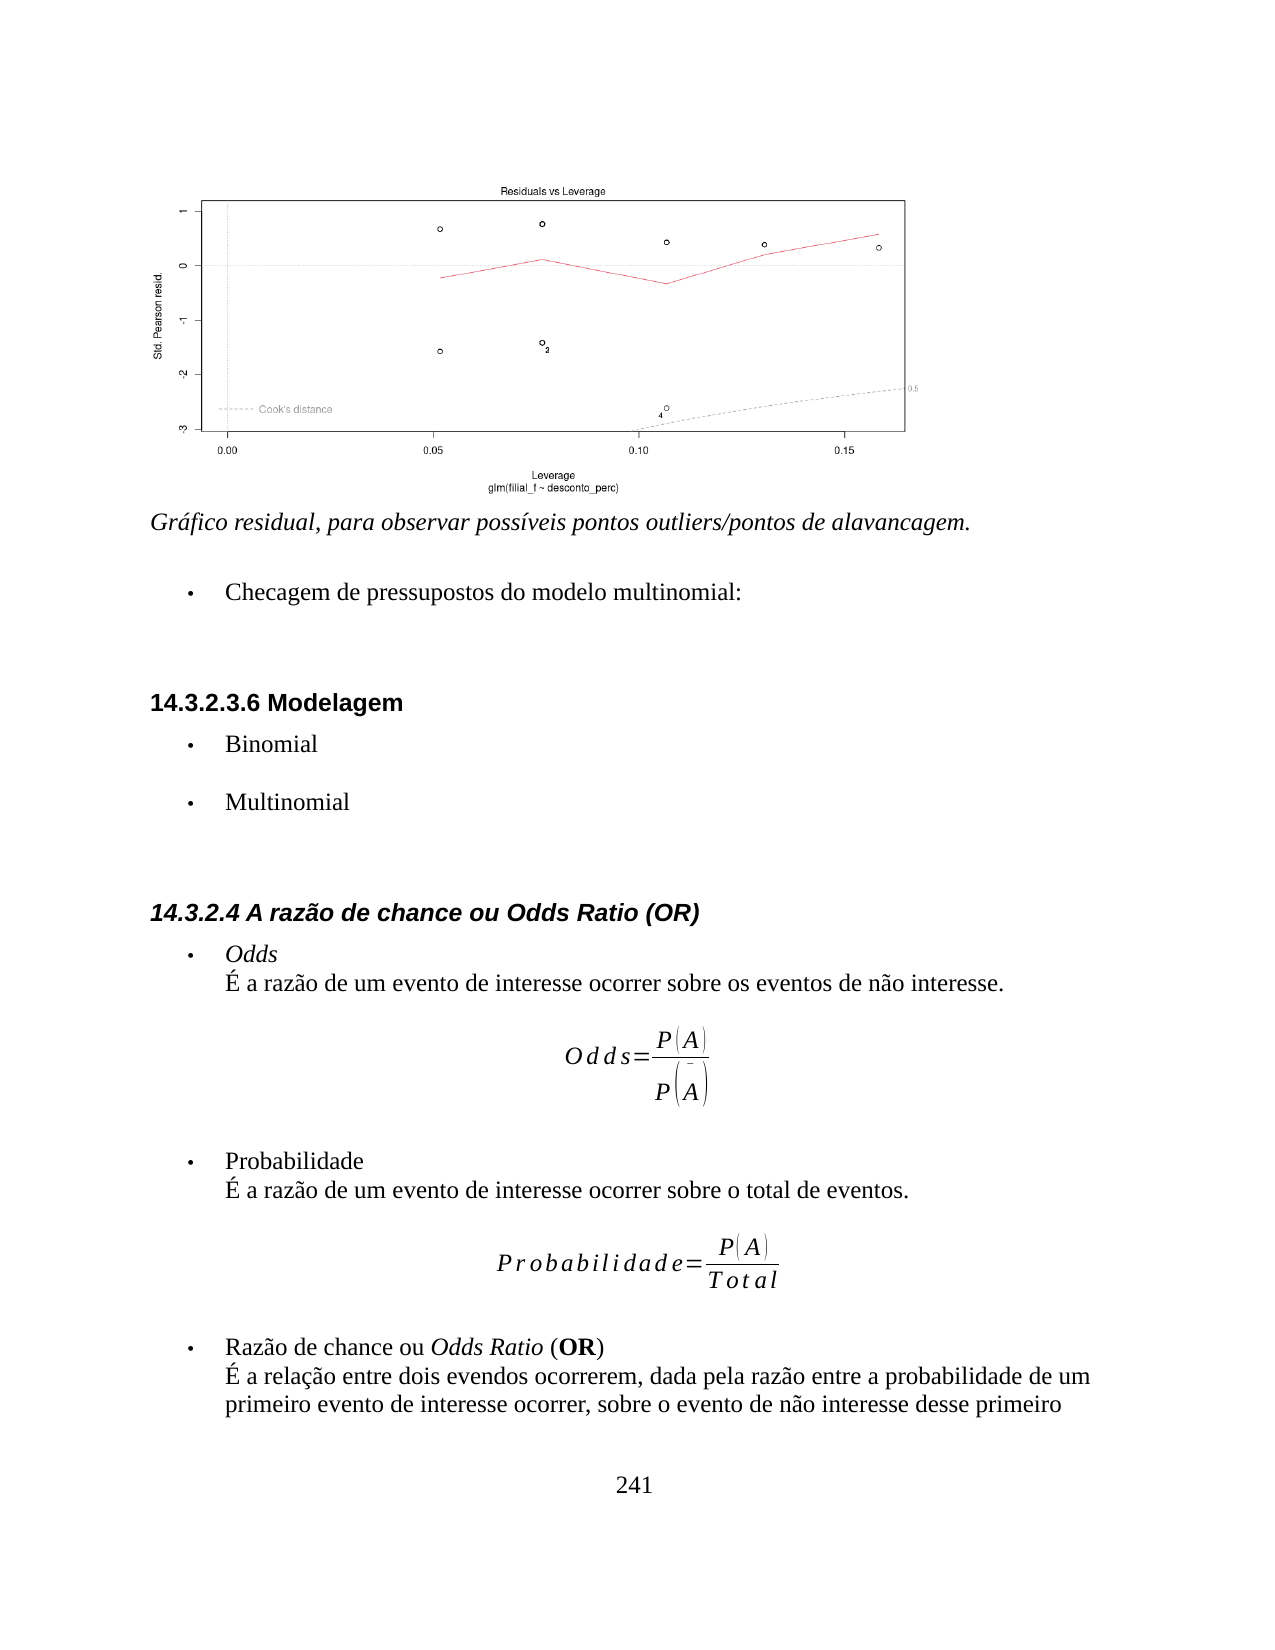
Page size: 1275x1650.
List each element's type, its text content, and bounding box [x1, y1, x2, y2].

list Multinomial [187, 787, 1125, 844]
list Checagem de pressupostos do modelo multinomial: [187, 577, 1125, 634]
subtitle 14.3.2.4 A razão de chance ou Odds Ratio (OR) [150, 898, 1125, 927]
list Probabilidade É a razão de um evento de interesse ocorrer sobre o total de eventos. [187, 1146, 1125, 1232]
list Odds É a razão de um evento de interesse ocorrer sobre os eventos de não interesse. [187, 939, 1125, 1025]
subtitle 14.3.2.3.6 Modelagem [150, 688, 1125, 717]
text Gráfico residual, para observar possíveis pontos outliers/pontos de alavancagem. [150, 507, 1125, 536]
picture [150, 150, 930, 495]
list Binomial [187, 729, 1125, 787]
list Razão de chance ou Odds Ratio (OR) É a relação entre dois evendos ocorrerem, dada pela razão entre a probabilidade de um primeiro evento de interesse ocorrer, sobre o evento de não interesse desse primeiro [187, 1332, 1125, 1418]
